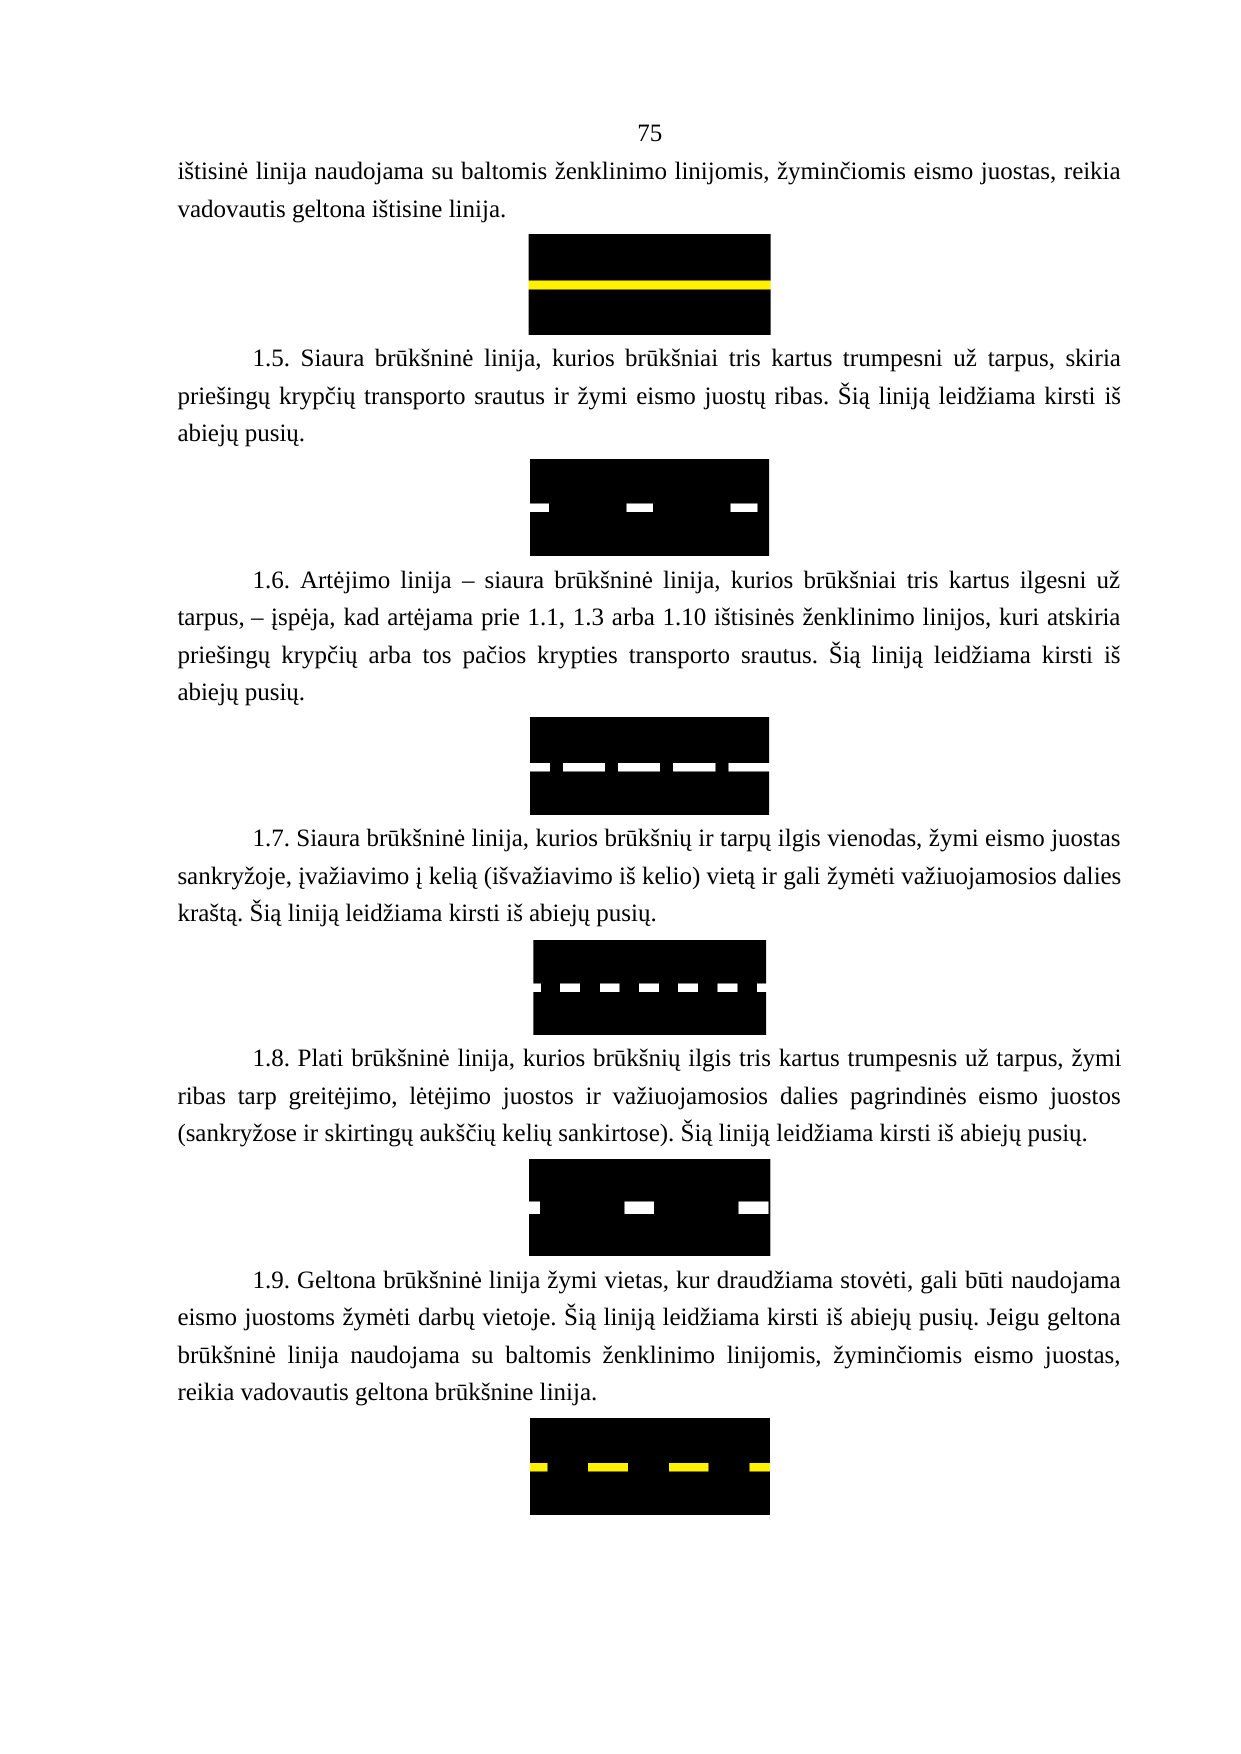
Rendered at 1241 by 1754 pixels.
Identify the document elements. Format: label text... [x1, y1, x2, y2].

text 1.7. Siaura brūkšninė linija, kurios brūkšnių ir tarpų ilgis vienodas, žymi eismo juostas sankryžoje, įvažiavimo į kelią (išvažiavimo iš kelio) vietą ir gali žymėti važiuojamosios dalies kraštą. Šią liniją leidžiama kirsti iš abiejų pusių. [177, 815, 1122, 927]
text ištisinė linija naudojama su baltomis ženklinimo linijomis, žyminčiomis eismo juostas, reikia vadovautis geltona ištisine linija. [177, 148, 1122, 223]
text 1.6. Artėjimo linija – siaura brūkšninė linija, kurios brūkšniai tris kartus ilgesni už tarpus, – įspėja, kad artėjama prie 1.1, 1.3 arba 1.10 ištisinės ženklinimo linijos, kuri atskiria priešingų krypčių arba tos pačios krypties transporto srautus. Šią liniją leidžiama kirsti iš abiejų pusių. [177, 556, 1122, 706]
text 1.8. Plati brūkšninė linija, kurios brūkšnių ilgis tris kartus trumpesnis už tarpus, žymi ribas tarp greitėjimo, lėtėjimo juostos ir važiuojamosios dalies pagrindinės eismo juostos (sankryžose ir skirtingų aukščių kelių sankirtose). Šią liniją leidžiama kirsti iš abiejų pusių. [177, 1034, 1122, 1147]
text 1.9. Geltona brūkšninė linija žymi vietas, kur draudžiama stovėti, gali būti naudojama eismo juostoms žymėti darbų vietoje. Šią liniją leidžiama kirsti iš abiejų pusių. Jeigu geltona brūkšninė linija naudojama su baltomis ženklinimo linijomis, žyminčiomis eismo juostas, reikia vadovautis geltona brūkšnine linija. [177, 1256, 1122, 1406]
text 1.5. Siaura brūkšninė linija, kurios brūkšniai tris kartus trumpesni už tarpus, skiria priešingų krypčių transporto srautus ir žymi eismo juostų ribas. Šią liniją leidžiama kirsti iš abiejų pusių. [177, 334, 1122, 447]
